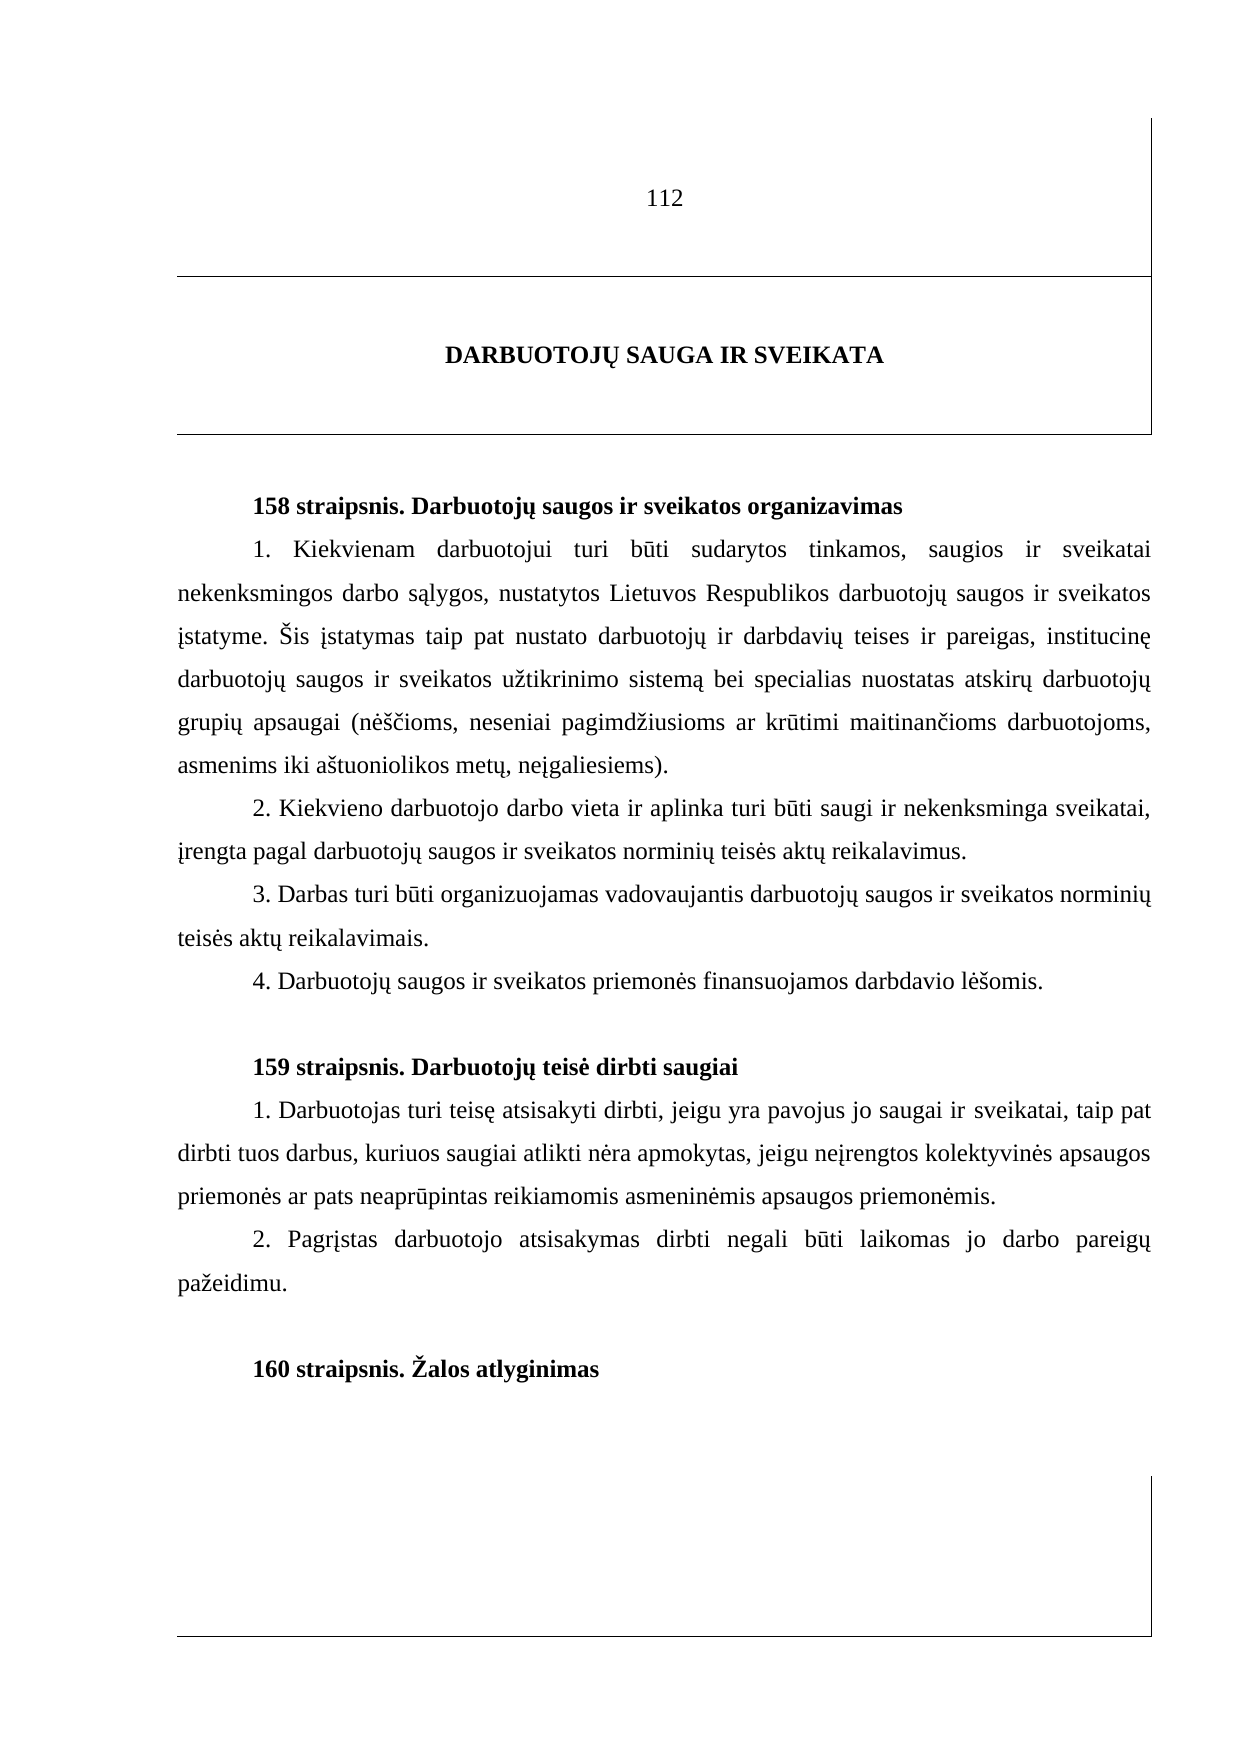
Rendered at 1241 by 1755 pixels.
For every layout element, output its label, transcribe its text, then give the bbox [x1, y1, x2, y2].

text DARBUOTOJŲ SAUGA IR SVEIKATA [177, 276, 1151, 434]
text 1. Darbuotojas turi teisę atsisakyti dirbti, jeigu yra pavojus jo saugai ir sveikatai, taip pat dirbti tuos darbus, kuriuos saugiai atlikti nėra apmokytas, jeigu neįrengtos kolektyvinės apsaugos priemonės ar pats neaprūpintas reikiamomis asmeninėmis apsaugos priemonėmis. [177, 1095, 1152, 1210]
text 2. Kiekvieno darbuotojo darbo vieta ir aplinka turi būti saugi ir nekenksminga sveikatai, įrengta pagal darbuotojų saugos ir sveikatos norminių teisės aktų reikalavimus. [177, 793, 1152, 865]
text 160 straipsnis. Žalos atlyginimas [177, 1354, 1152, 1383]
text 1. Kiekvienam darbuotojui turi būti sudarytos tinkamos, saugios ir sveikatai nekenksmingos darbo sąlygos, nustatytos Lietuvos Respublikos darbuotojų saugos ir sveikatos įstatyme. Šis įstatymas taip pat nustato darbuotojų ir darbdavių teises ir pareigas, institucinę darbuotojų saugos ir sveikatos užtikrinimo sistemą bei specialias nuostatas atskirų darbuotojų grupių apsaugai (nėščioms, neseniai pagimdžiusioms ar krūtimi maitinančioms darbuotojoms, asmenims iki aštuoniolikos metų, neįgaliesiems). [177, 534, 1152, 779]
text 4. Darbuotojų saugos ir sveikatos priemonės finansuojamos darbdavio lėšomis. [177, 966, 1152, 994]
text 2. Pagrįstas darbuotojo atsisakymas dirbti negali būti laikomas jo darbo pareigų pažeidimu. [177, 1224, 1152, 1296]
text 159 straipsnis. Darbuotojų teisė dirbti saugiai [177, 1052, 1152, 1081]
text 158 straipsnis. Darbuotojų saugos ir sveikatos organizavimas [177, 491, 1152, 520]
text 3. Darbas turi būti organizuojamas vadovaujantis darbuotojų saugos ir sveikatos norminių teisės aktų reikalavimais. [177, 879, 1152, 951]
